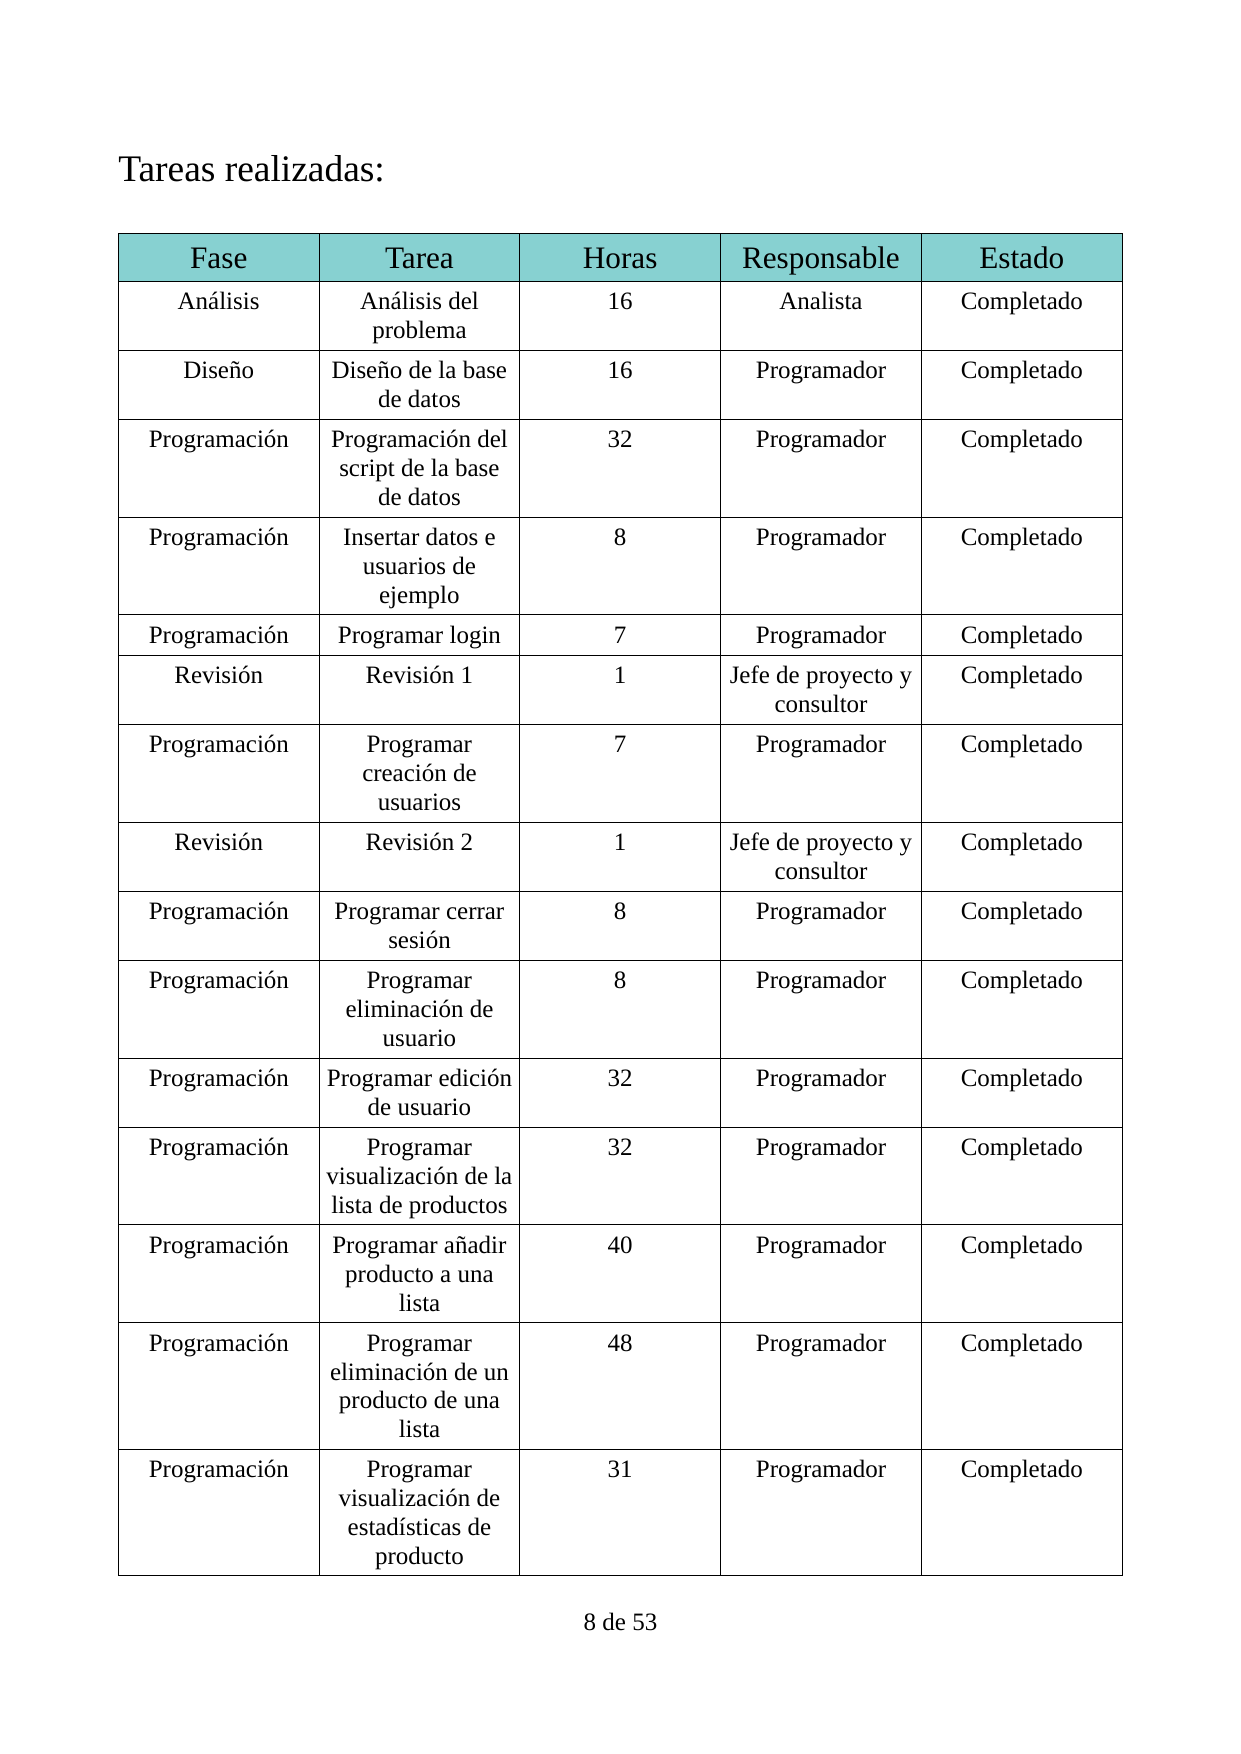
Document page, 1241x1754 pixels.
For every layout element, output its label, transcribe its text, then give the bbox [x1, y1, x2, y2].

table_cell Diseño [119, 351, 319, 419]
table_cell Programar añadir producto a una lista [320, 1225, 519, 1322]
table_cell Programar visualización de estadísticas de producto [320, 1450, 519, 1575]
table_cell Programación [119, 961, 319, 1057]
table_cell Programación [119, 1059, 319, 1127]
table_cell Insertar datos e usuarios de ejemplo [320, 518, 519, 614]
table_cell Completado [922, 725, 1122, 822]
table_cell 8 [520, 518, 720, 614]
table_cell Completado [922, 615, 1122, 655]
table_cell Programar visualización de la lista de productos [320, 1128, 519, 1224]
table_cell 8 [520, 961, 720, 1057]
table_cell Programador [721, 1128, 921, 1224]
table_header Tarea [320, 234, 519, 281]
table_cell 7 [520, 725, 720, 822]
table_cell Programar creación de usuarios [320, 725, 519, 822]
table_cell Revisión 2 [320, 823, 519, 891]
table_cell 16 [520, 282, 720, 350]
table_cell Programador [721, 1323, 921, 1449]
table_cell Diseño de la base de datos [320, 351, 519, 419]
table_cell Programación [119, 615, 319, 655]
table_cell Programar eliminación de un producto de una lista [320, 1323, 519, 1449]
table_cell Completado [922, 656, 1122, 724]
table_header Fase [119, 234, 319, 281]
table_cell 48 [520, 1323, 720, 1449]
table_cell Completado [922, 1225, 1122, 1322]
table_cell Programador [721, 1225, 921, 1322]
table_cell 32 [520, 420, 720, 517]
table_cell Completado [922, 1059, 1122, 1127]
table_cell 8 [520, 892, 720, 960]
table_cell Programador [721, 725, 921, 822]
table_cell Programador [721, 961, 921, 1057]
table_cell 32 [520, 1128, 720, 1224]
table_cell Completado [922, 1323, 1122, 1449]
table_cell Programación [119, 1450, 319, 1575]
table_cell Programación [119, 518, 319, 614]
table_cell 1 [520, 656, 720, 724]
table_cell Programador [721, 1450, 921, 1575]
table_cell Programación [119, 725, 319, 822]
table_cell Programación del script de la base de datos [320, 420, 519, 517]
table_cell Programación [119, 892, 319, 960]
table_cell Revisión [119, 656, 319, 724]
table_cell 7 [520, 615, 720, 655]
table_cell Programador [721, 420, 921, 517]
table_cell Completado [922, 351, 1122, 419]
table_cell Completado [922, 823, 1122, 891]
table_cell Completado [922, 518, 1122, 614]
text Tareas realizadas: [118, 147, 1122, 190]
table_cell 32 [520, 1059, 720, 1127]
table_cell Programación [119, 1225, 319, 1322]
table_cell 31 [520, 1450, 720, 1575]
table_cell Análisis del problema [320, 282, 519, 350]
table_cell Analista [721, 282, 921, 350]
table_cell Programación [119, 420, 319, 517]
table_cell Revisión 1 [320, 656, 519, 724]
table_cell Completado [922, 961, 1122, 1057]
table_cell Completado [922, 420, 1122, 517]
table_cell 40 [520, 1225, 720, 1322]
table_cell Programador [721, 892, 921, 960]
table_cell Programar cerrar sesión [320, 892, 519, 960]
table_cell Análisis [119, 282, 319, 350]
table_header Estado [922, 234, 1122, 281]
table_cell Programación [119, 1323, 319, 1449]
table_cell Jefe de proyecto y consultor [721, 823, 921, 891]
table_cell Programar login [320, 615, 519, 655]
table_cell Revisión [119, 823, 319, 891]
table_cell Jefe de proyecto y consultor [721, 656, 921, 724]
table_cell Completado [922, 1450, 1122, 1575]
table_cell Programar eliminación de usuario [320, 961, 519, 1057]
table_cell Programador [721, 351, 921, 419]
table_cell Programar edición de usuario [320, 1059, 519, 1127]
table_cell Programador [721, 615, 921, 655]
table_cell Completado [922, 892, 1122, 960]
table_cell 1 [520, 823, 720, 891]
table_header Horas [520, 234, 720, 281]
table_cell Completado [922, 1128, 1122, 1224]
table_cell Programador [721, 518, 921, 614]
table_cell Programador [721, 1059, 921, 1127]
table_cell 16 [520, 351, 720, 419]
table_cell Programación [119, 1128, 319, 1224]
table_cell Completado [922, 282, 1122, 350]
table_header Responsable [721, 234, 921, 281]
